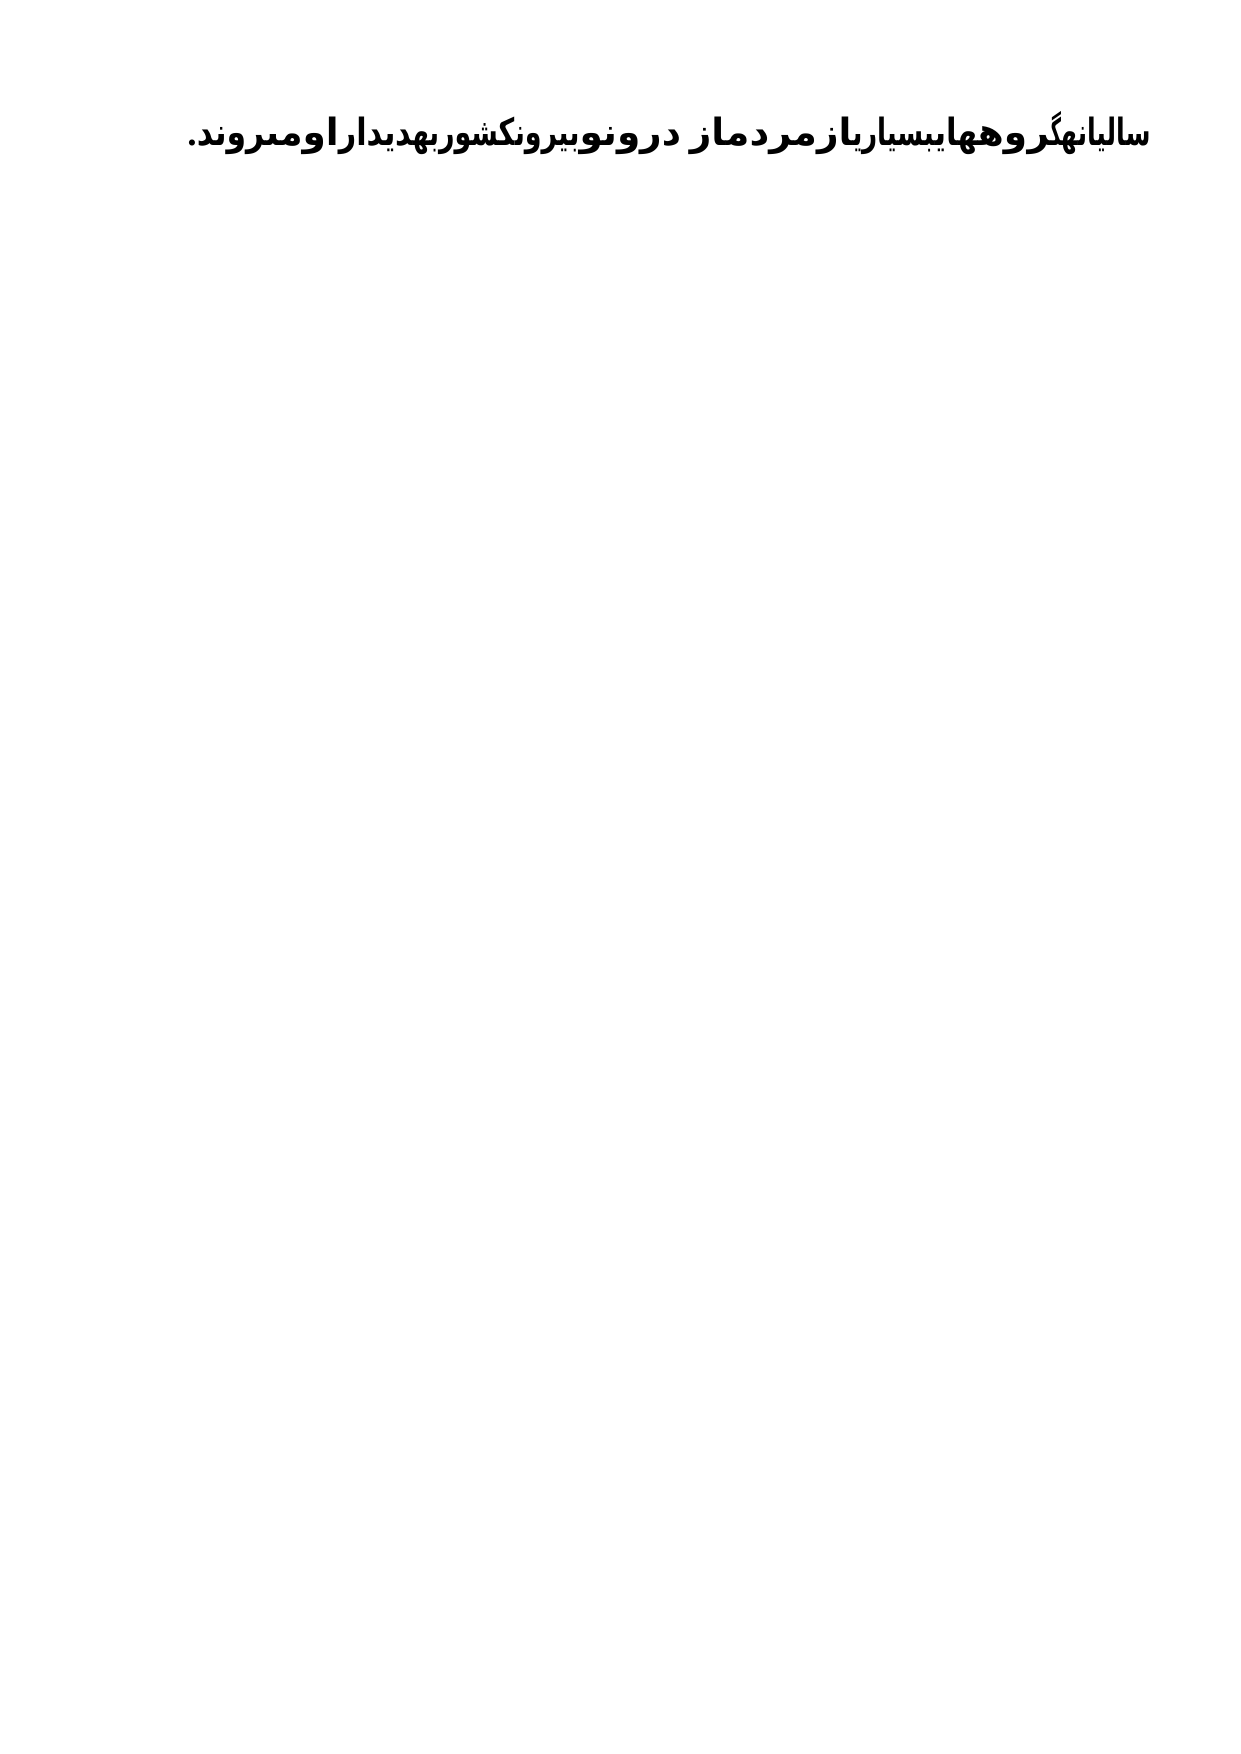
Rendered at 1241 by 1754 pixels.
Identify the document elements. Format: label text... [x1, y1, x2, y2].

text ساليانهگروهھایبسياریازمردماز درونوبيرونکشوربهديداراومىروند. [187, 110, 1201, 153]
